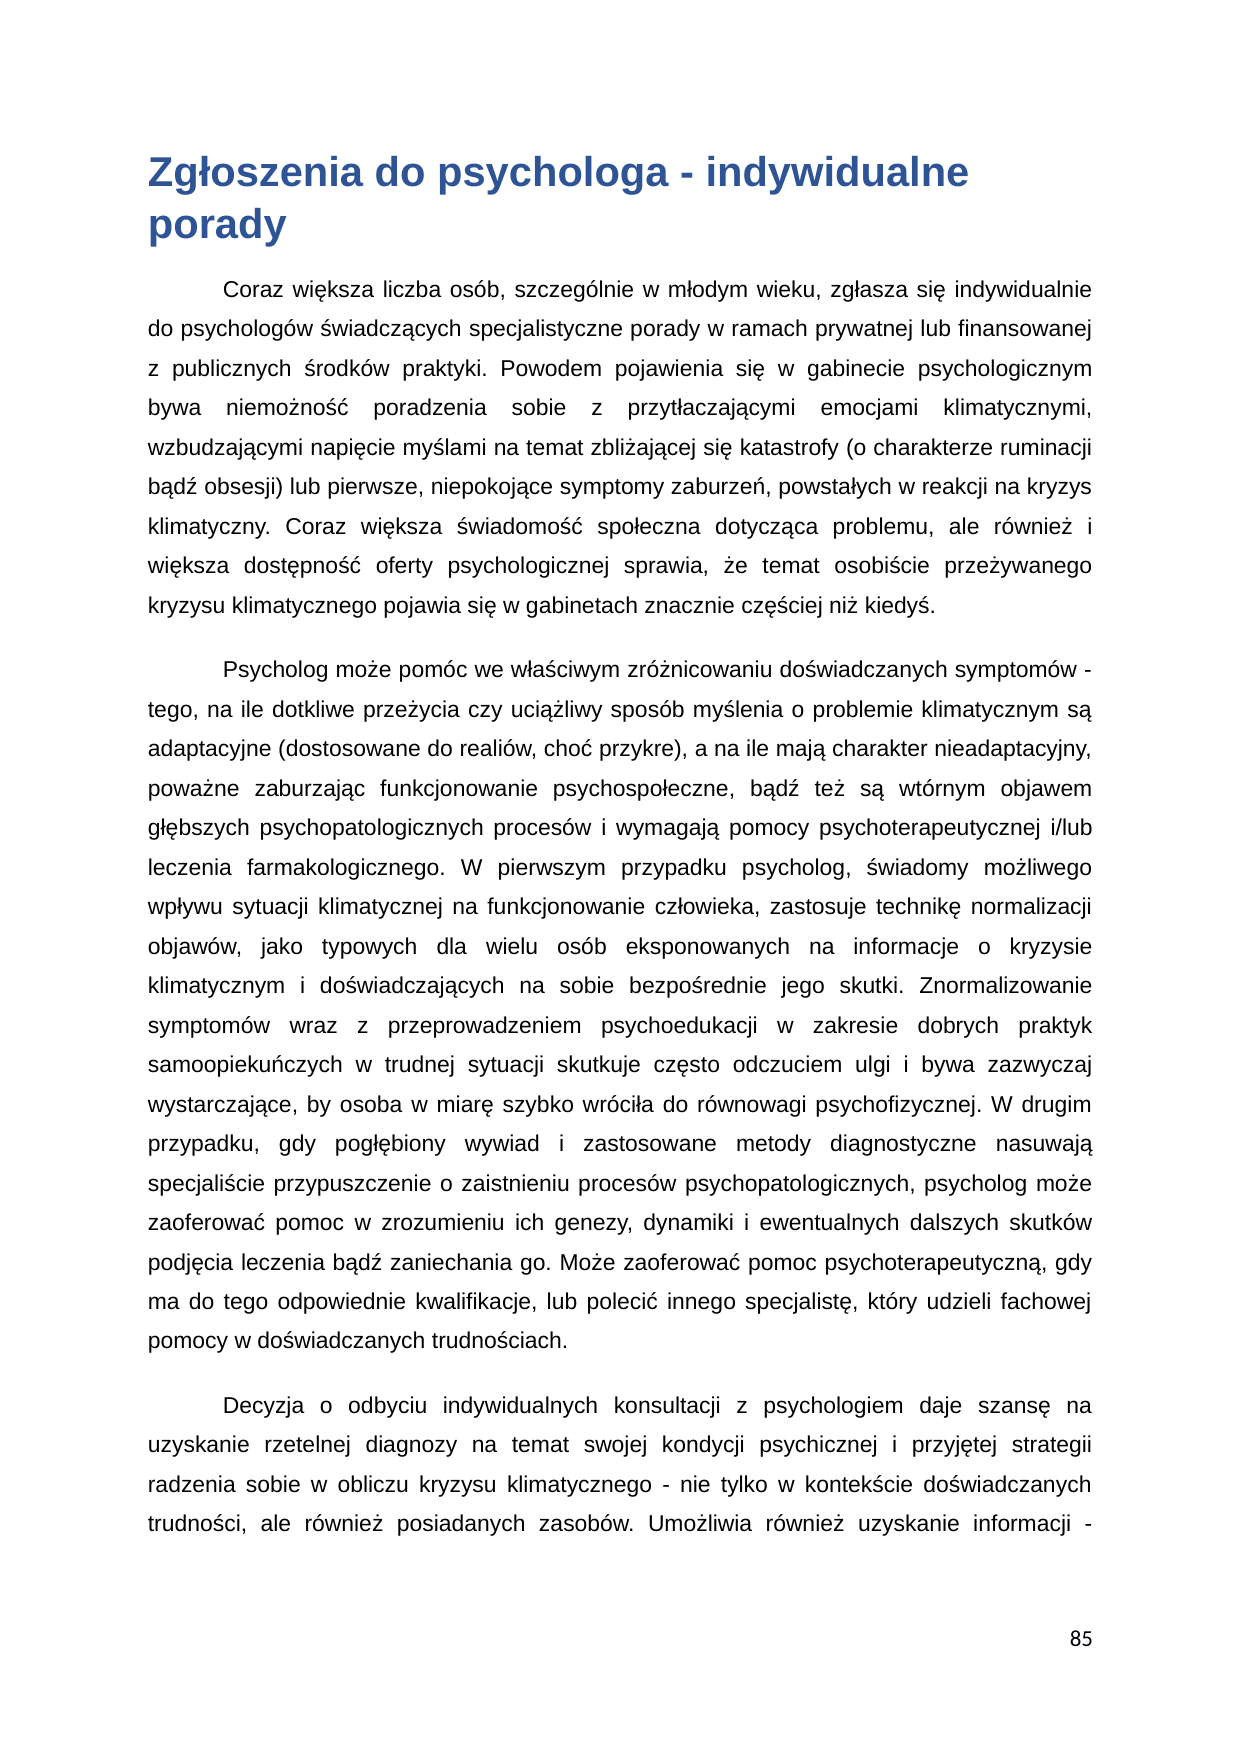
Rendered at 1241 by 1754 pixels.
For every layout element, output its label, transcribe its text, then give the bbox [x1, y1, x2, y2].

text Decyzja o odbyciu indywidualnych konsultacji z psychologiem daje szansę na uzyskanie rzetelnej diagnozy na temat swojej kondycji psychicznej i przyjętej strategii radzenia sobie w obliczu kryzysu klimatycznego - nie tylko w kontekście doświadczanych trudności, ale również posiadanych zasobów. Umożliwia również uzyskanie informacji [148, 1392, 1093, 1537]
text Coraz większa liczba osób, szczególnie w młodym wieku, zgłasza się indywidualnie do psychologów świadczących specjalistyczne porady w ramach prywatnej lub finansowanej z publicznych środków praktyki. Powodem pojawienia się w gabinecie psychologicznym bywa niemożność poradzenia sobie z przytłaczającymi emocjami klimatycznymi, wzbudzającymi napięcie myślami na temat zbliżającej się katastrofy (o charakterze ruminacji bądź obsesji) lub pierwsze, niepokojące symptomy zaburzeń, powstałych w reakcji na kryzys klimatyczny. Coraz większa świadomość społeczna dotycząca problemu, ale również i większa dostępność oferty psychologicznej sprawia, że temat osobiście przeżywanego kryzysu klimatycznego pojawia się w gabinetach znacznie częściej niż kiedyś. [148, 276, 1093, 618]
text Psycholog może pomóc we właściwym zróżnicowaniu doświadczanych symptomów - tego, na ile dotkliwe przeżycia czy uciążliwy sposób myślenia o problemie klimatycznym są adaptacyjne (dostosowane do realiów, choć przykre), a na ile mają charakter nieadaptacyjny, poważne zaburzając funkcjonowanie psychospołeczne, bądź też są wtórnym objawem głębszych psychopatologicznych procesów i wymagają pomocy psychoterapeutycznej i/lub leczenia farmakologicznego. W pierwszym przypadku psycholog, świadomy możliwego wpływu sytuacji klimatycznej na funkcjonowanie człowieka, zastosuje technikę normalizacji objawów, jako typowych dla wielu osób eksponowanych na informacje o kryzysie klimatycznym i doświadczających na sobie bezpośrednie jego skutki. Znormalizowanie symptomów wraz z przeprowadzeniem psychoedukacji w zakresie dobrych praktyk samoopiekuńczych w trudnej sytuacji skutkuje często odczuciem ulgi i bywa zazwyczaj wystarczające, by osoba w miarę szybko wróciła do równowagi psychofizycznej. W drugim przypadku, gdy pogłębiony wywiad i zastosowane metody diagnostyczne nasuwają specjaliście przypuszczenie o zaistnieniu procesów psychopatologicznych, psycholog może zaoferować pomoc w zrozumieniu ich genezy, dynamiki i ewentualnych dalszych skutków podjęcia leczenia bądź zaniechania go. Może zaoferować pomoc psychoterapeutyczną, gdy ma do tego odpowiednie kwalifikacje, lub polecić innego specjalistę, który udzieli fachowej pomocy w doświadczanych trudnościach. [148, 656, 1093, 1354]
subtitle Zgłoszenia do psychologa - indywidualne porady [148, 148, 1093, 247]
